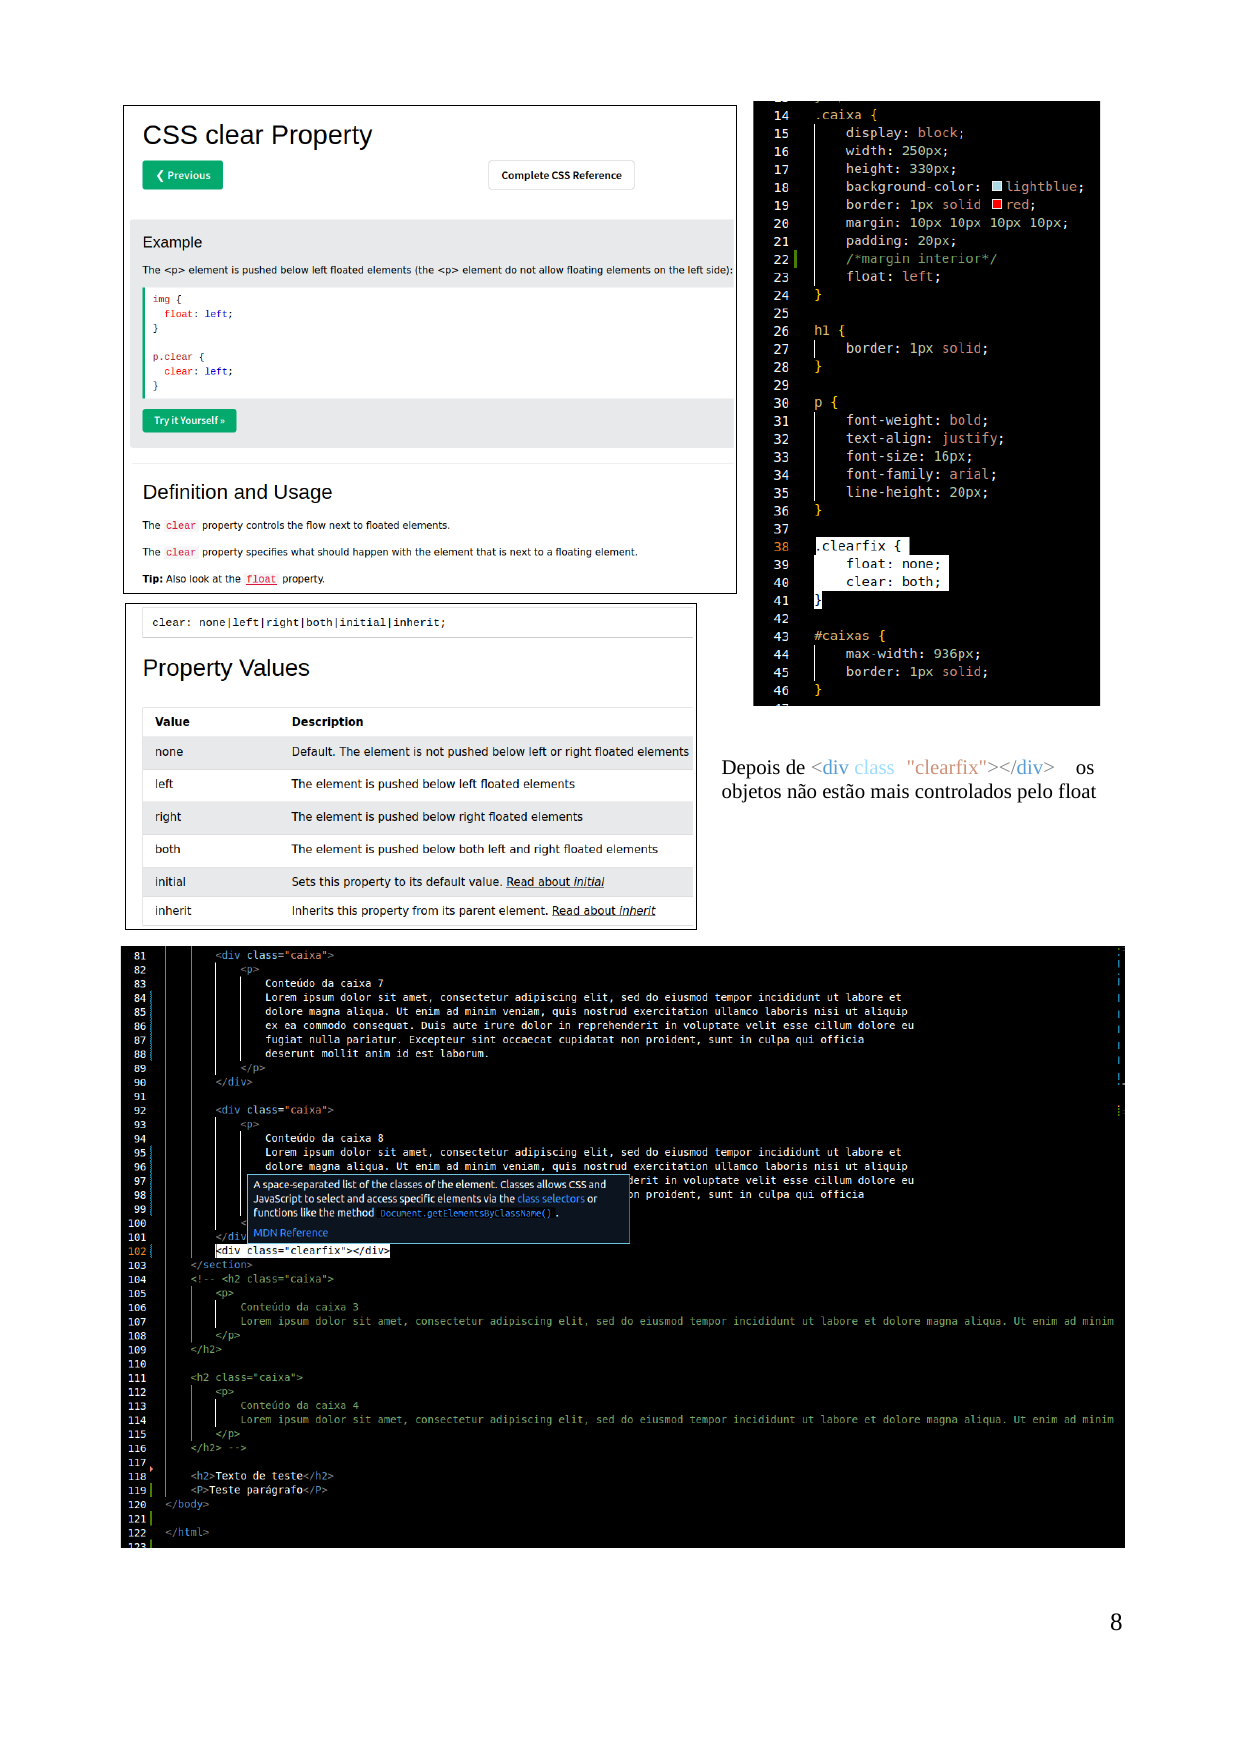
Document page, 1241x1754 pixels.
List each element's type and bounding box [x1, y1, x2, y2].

picture [125, 108, 734, 591]
picture [753, 101, 1101, 706]
picture [128, 605, 693, 927]
picture [120, 946, 1125, 1548]
